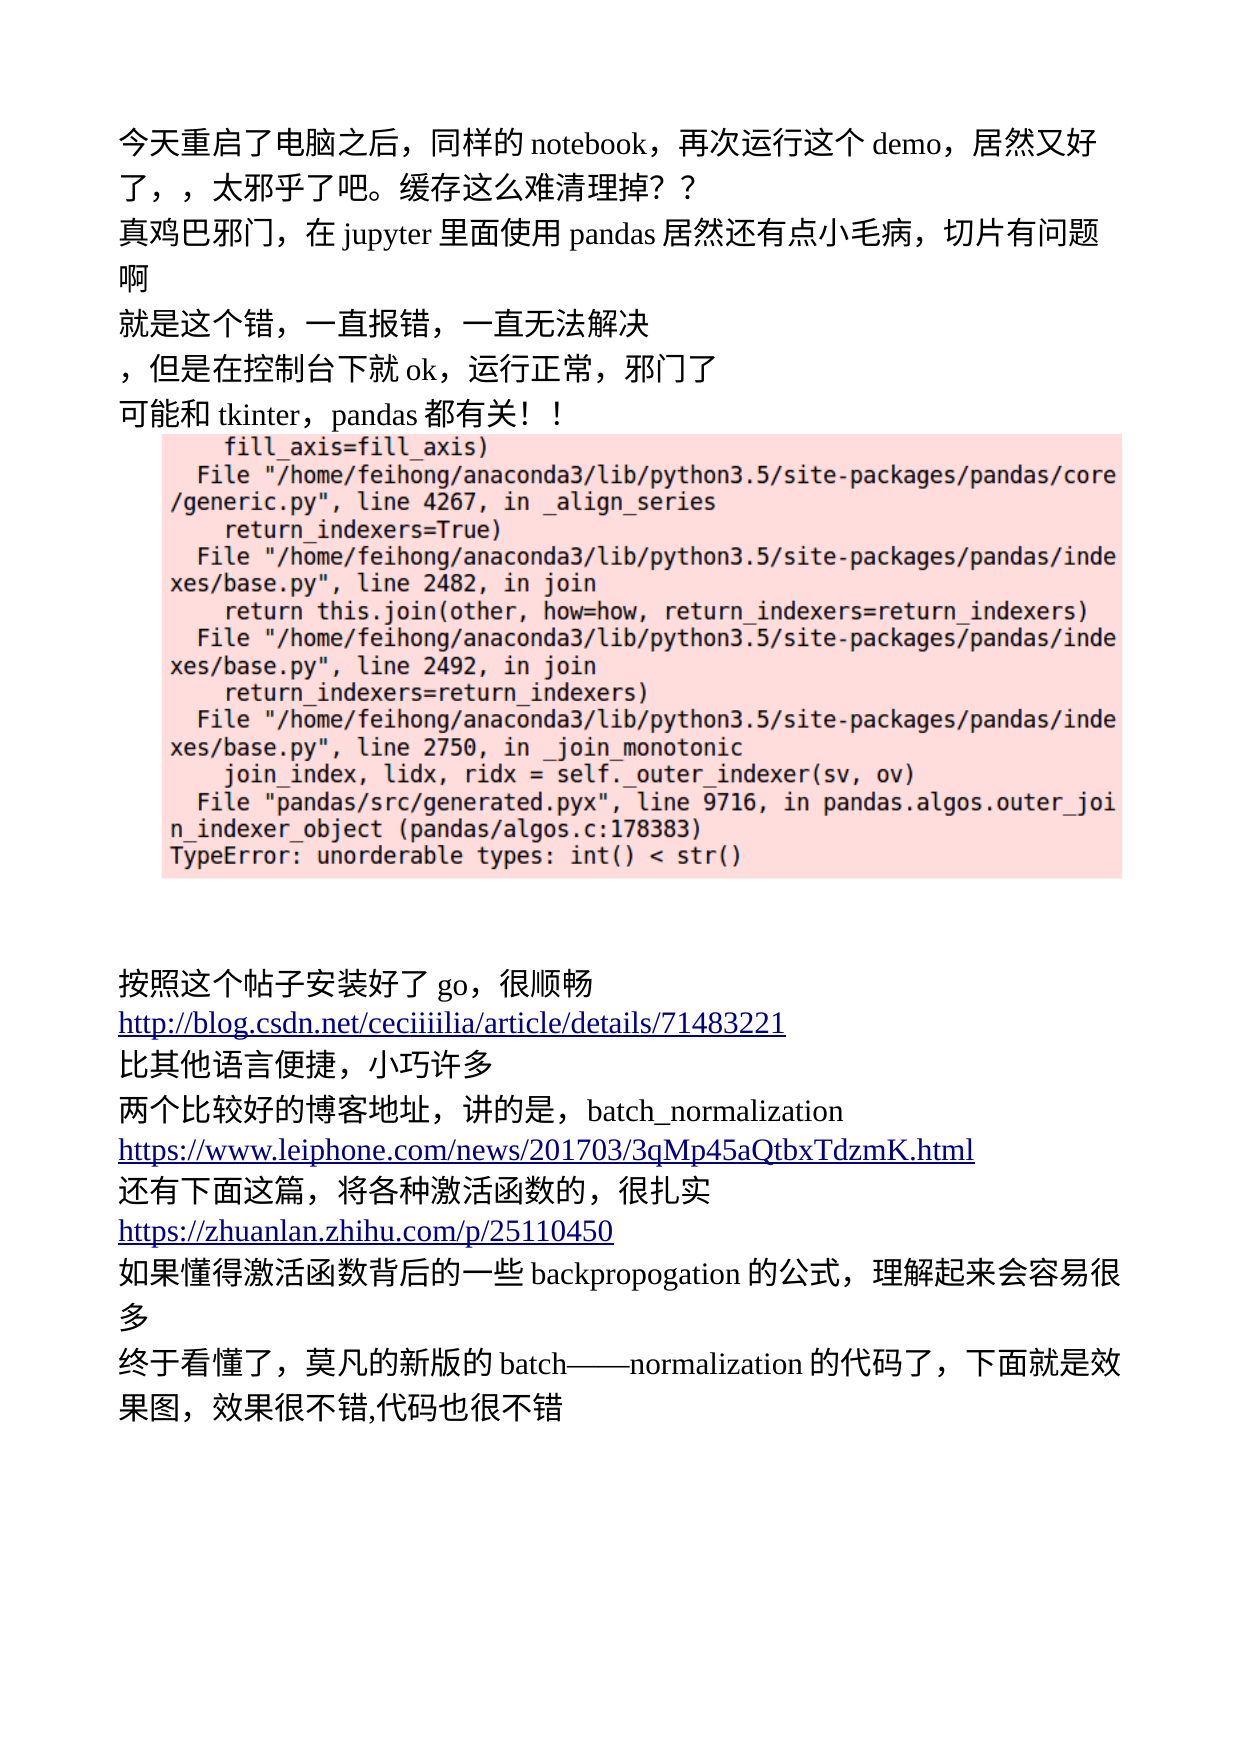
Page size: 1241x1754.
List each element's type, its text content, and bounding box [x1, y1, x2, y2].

text 比其他语言便捷，小巧许多 [118, 1040, 1122, 1086]
text 今天重启了电脑之后，同样的notebook，再次运行这个demo，居然又好了，，太邪乎了吧。缓存这么难清理掉？？ [118, 118, 1122, 208]
text ，但是在控制台下就ok，运行正常，邪门了 [118, 344, 1122, 389]
text 真鸡巴邪门，在jupyter里面使用pandas居然还有点小毛病，切片有问题啊 [118, 208, 1122, 299]
text 就是这个错，一直报错，一直无法解决 [118, 299, 1122, 344]
text 两个比较好的博客地址，讲的是，batch_normalization [118, 1086, 1122, 1131]
text http://blog.csdn.net/ceciiiilia/article/details/71483221 [118, 1004, 1122, 1040]
text https://zhuanlan.zhihu.com/p/25110450 [118, 1212, 1122, 1248]
text 可能和tkinter，pandas都有关！！ [118, 389, 1122, 434]
text 按照这个帖子安装好了go，很顺畅 [118, 959, 1122, 1004]
text https://www.leiphone.com/news/201703/3qMp45aQtbxTdzmK.html [118, 1131, 1122, 1167]
text 终于看懂了，莫凡的新版的batch——normalization的代码了，下面就是效果图，效果很不错,代码也很不错 [118, 1338, 1122, 1429]
picture [118, 434, 1123, 888]
text 如果懂得激活函数背后的一些backpropogation的公式，理解起来会容易很多 [118, 1248, 1122, 1338]
text 还有下面这篇，将各种激活函数的，很扎实 [118, 1167, 1122, 1212]
